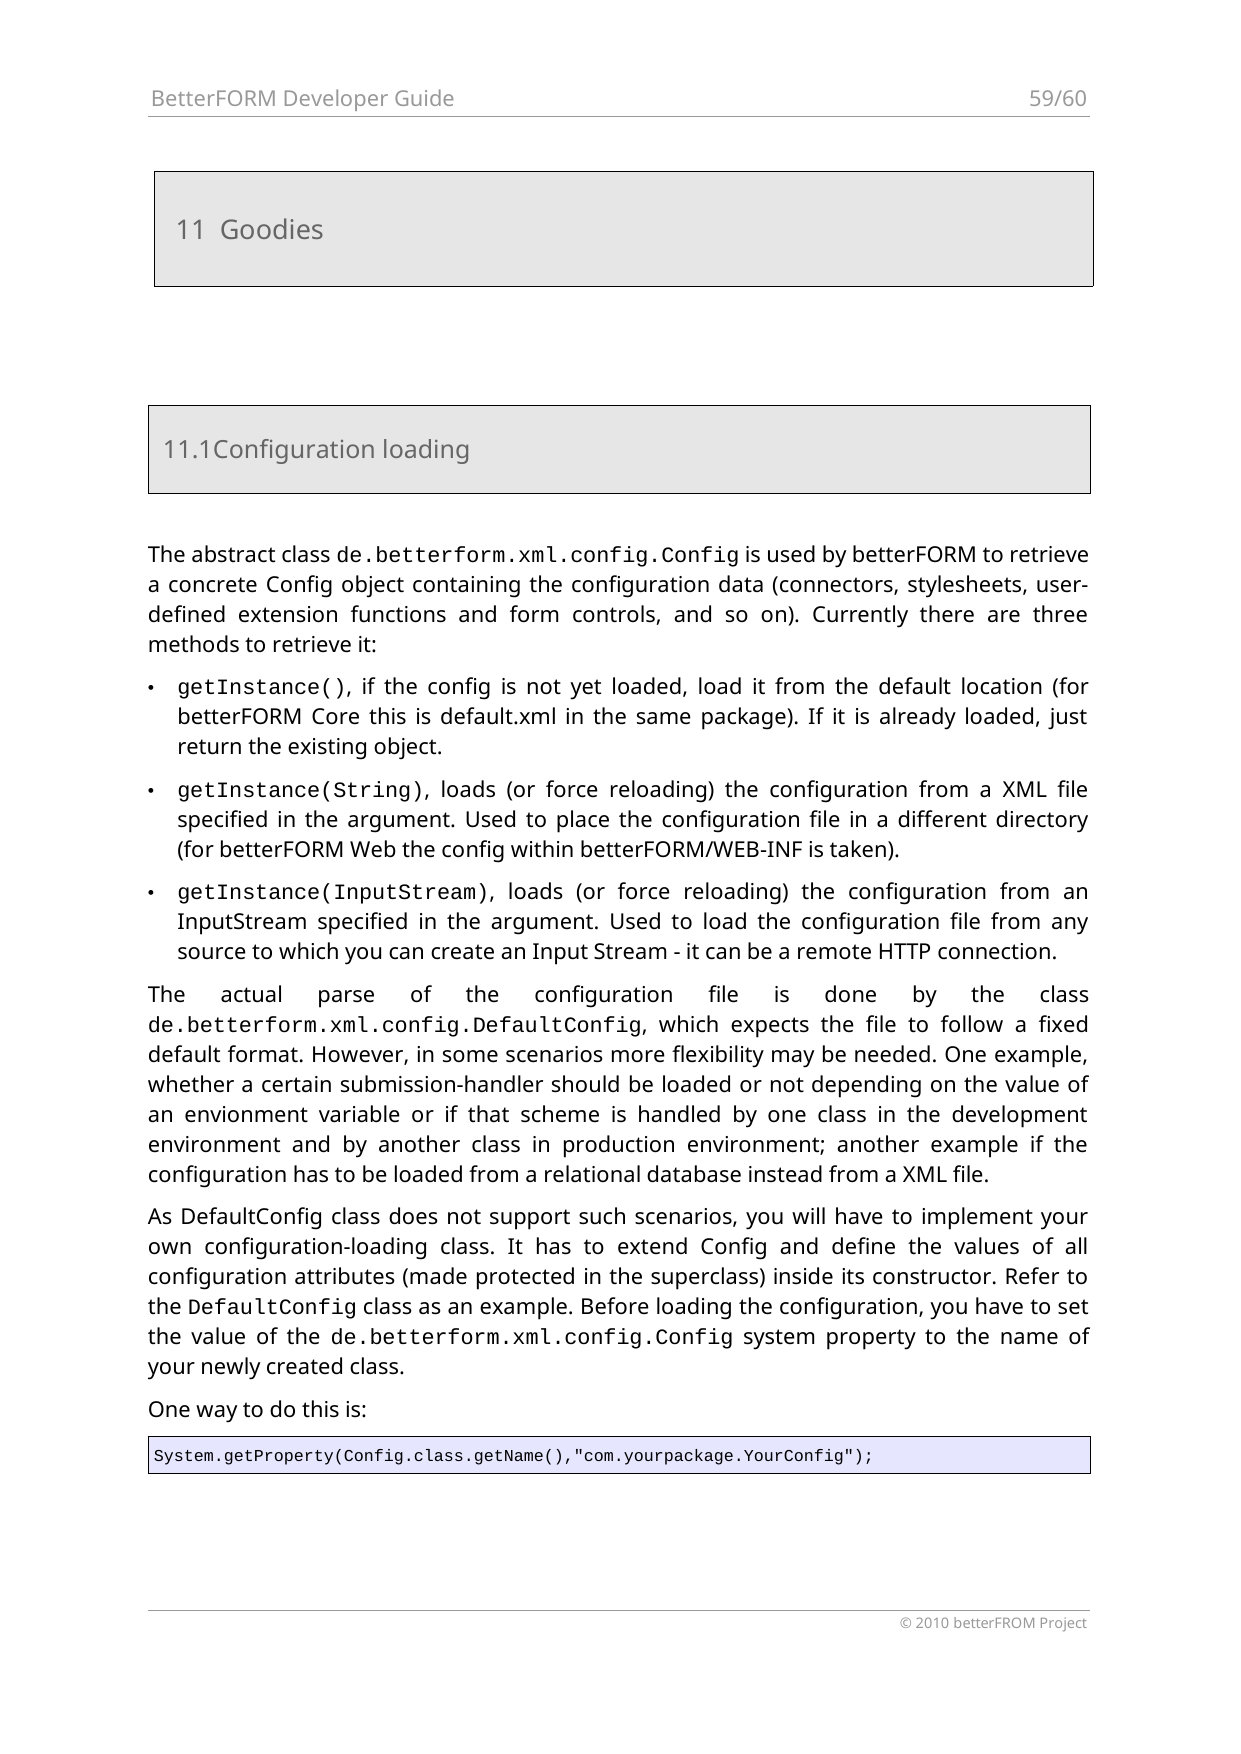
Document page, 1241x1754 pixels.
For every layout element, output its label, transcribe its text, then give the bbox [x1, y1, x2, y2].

text One way to do this is: [148, 1394, 1090, 1424]
list getInstance(String), loads (or force reloading) the configuration from a XML file specified in the argument. Used to place the configuration file in a different directory (for betterFORM Web the config within betterFORM/WEB-INF is taken). [148, 774, 1090, 864]
text The abstract class de.betterform.xml.config.Config is used by betterFORM to retrieve a concrete Config object containing the configuration data (connectors, stylesheets, user-defined extension functions and form controls, and so on). Currently there are three methods to retrieve it: [148, 539, 1090, 659]
subtitle Goodies [155, 172, 1093, 286]
text System.getProperty(Config.class.getName(),"com.yourpackage.YourConfig"); [149, 1437, 1090, 1473]
subtitle Configuration loading [149, 406, 1090, 493]
text As DefaultConfig class does not support such scenarios, you will have to implement your own configuration-loading class. It has to extend Config and define the values of all configuration attributes (made protected in the superclass) inside its constructor. Refer to the DefaultConfig class as an example. Before loading the configuration, you have to set the value of the de.betterform.xml.config.Config system property to the name of your newly created class. [148, 1201, 1090, 1381]
list getInstance(), if the config is not yet loaded, load it from the default location (for betterFORM Core this is default.xml in the same package). If it is already loaded, just return the existing object. [148, 671, 1090, 761]
list getInstance(InputStream), loads (or force reloading) the configuration from an InputStream specified in the argument. Used to load the configuration file from any source to which you can create an Input Stream - it can be a remote HTTP connection. [148, 876, 1090, 966]
text The actual parse of the configuration file is done by the class de.betterform.xml.config.DefaultConfig, which expects the file to follow a fixed default format. However, in some scenarios more flexibility may be needed. One example, whether a certain submission-handler should be loaded or not depending on the value of an envionment variable or if that scheme is handled by one class in the development environment and by another class in production environment; another example if the configuration has to be loaded from a relational database instead from a XML file. [148, 979, 1090, 1189]
